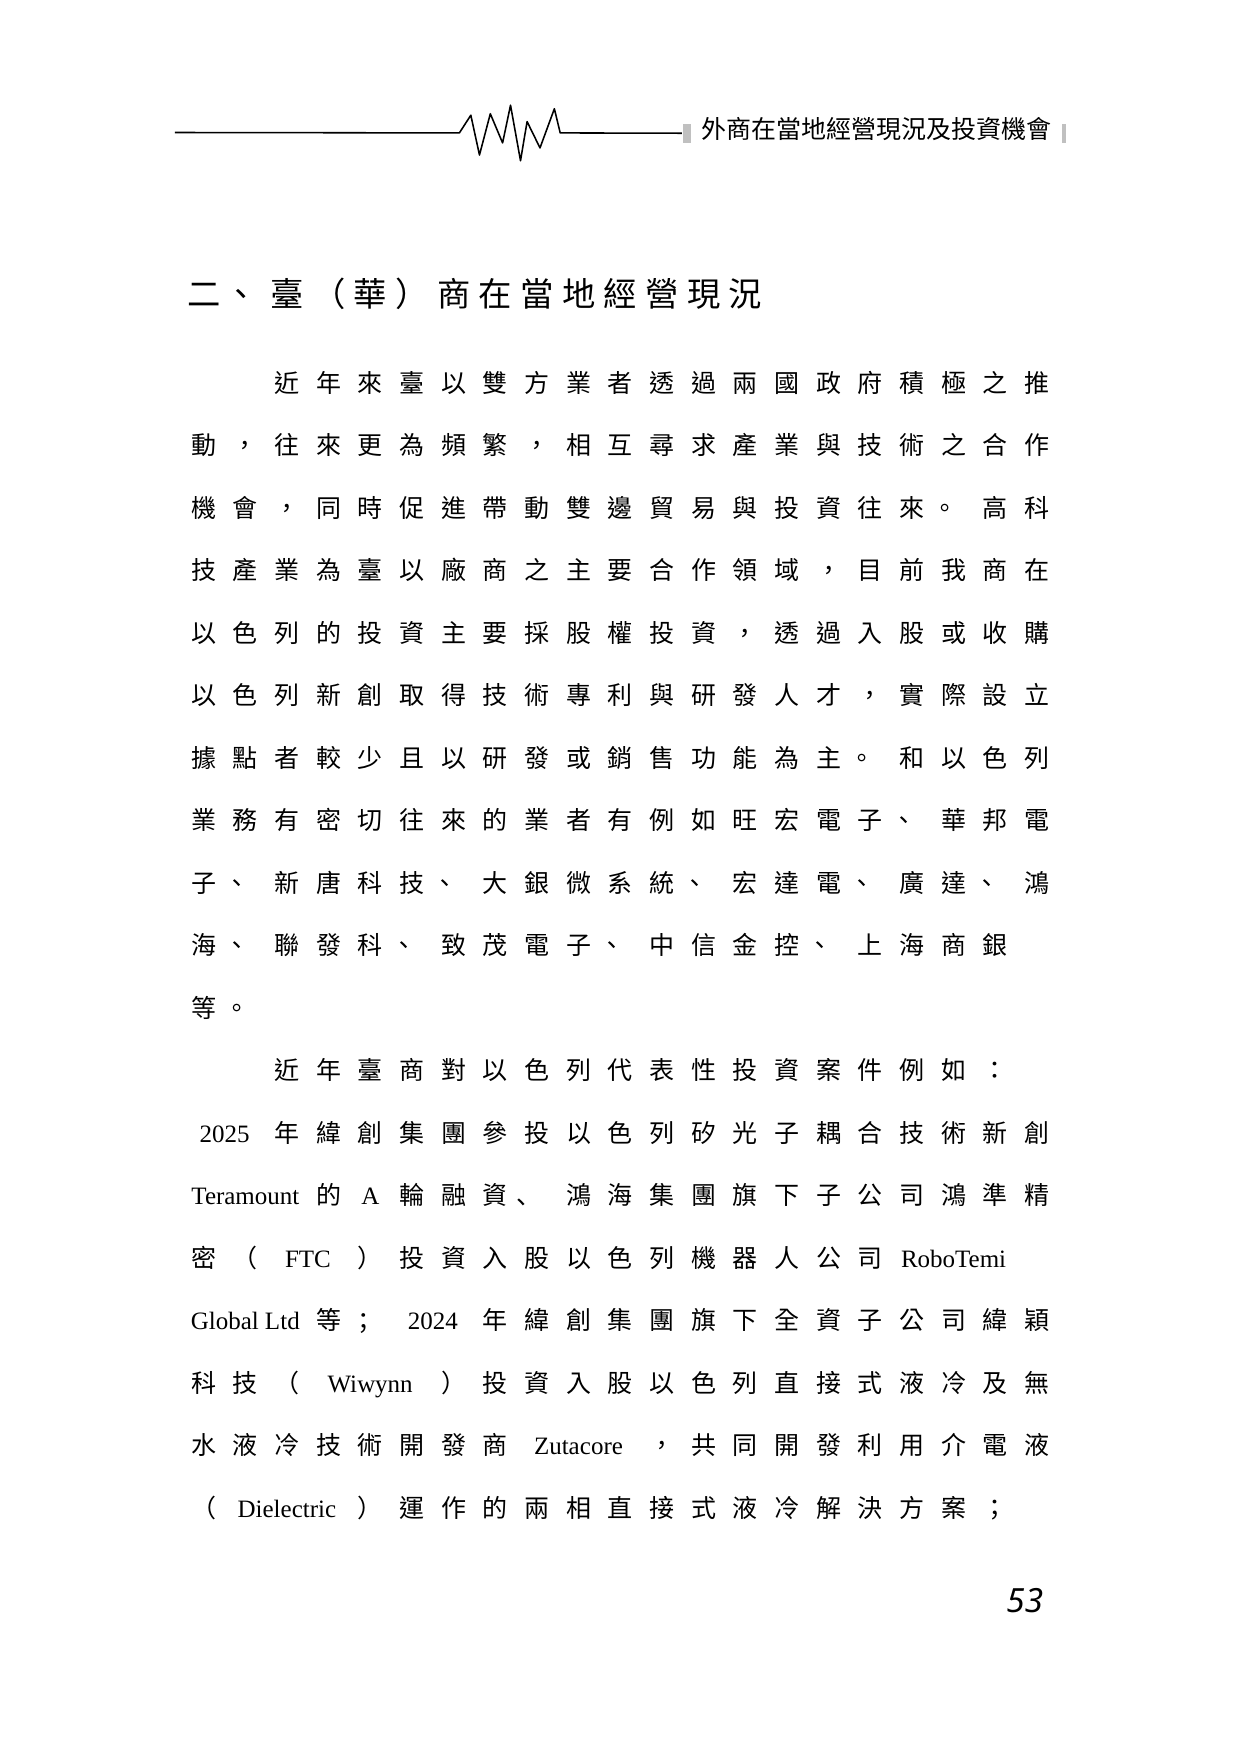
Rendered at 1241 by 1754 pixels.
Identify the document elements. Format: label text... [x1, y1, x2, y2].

text 二、臺（華）商在當地經營現況 [183, 250, 1058, 313]
text 近年來臺以雙方業者透過兩國政府積極之推動，往來更為頻繁，相互尋求產業與技術之合作機會，同時促進帶動雙邊貿易與投資往來。高科技產業為臺以廠商之主要合作領域，目前我商在以色列的投資主要採股權投資，透過入股或收購以色列新創取得技術專利與研發人才，實際設立據點者較少且以研發或銷售功能為主。和以色列業務有密切往來的業者有例如旺宏電子、華邦電子、新唐科技、大銀微系統、宏達電、廣達、鴻海、聯發科、致茂電子、中信金控、上海商銀等。 [183, 339, 1058, 1027]
text 近年臺商對以色列代表性投資案件例如：2025年緯創集團參投以色列矽光子耦合技術新創Teramount的A輪融資、鴻海集團旗下子公司鴻準精密（FTC）投資入股以色列機器人公司RoboTemi Global Ltd等；2024年緯創集團旗下全資子公司緯穎科技（Wiwynn）投資入股以色列直接式液冷及無水液冷技術開發商Zutacore，共同開發利用介電液（Dielectric）運作的兩相直接式液冷解決方案； [183, 1027, 1058, 1527]
